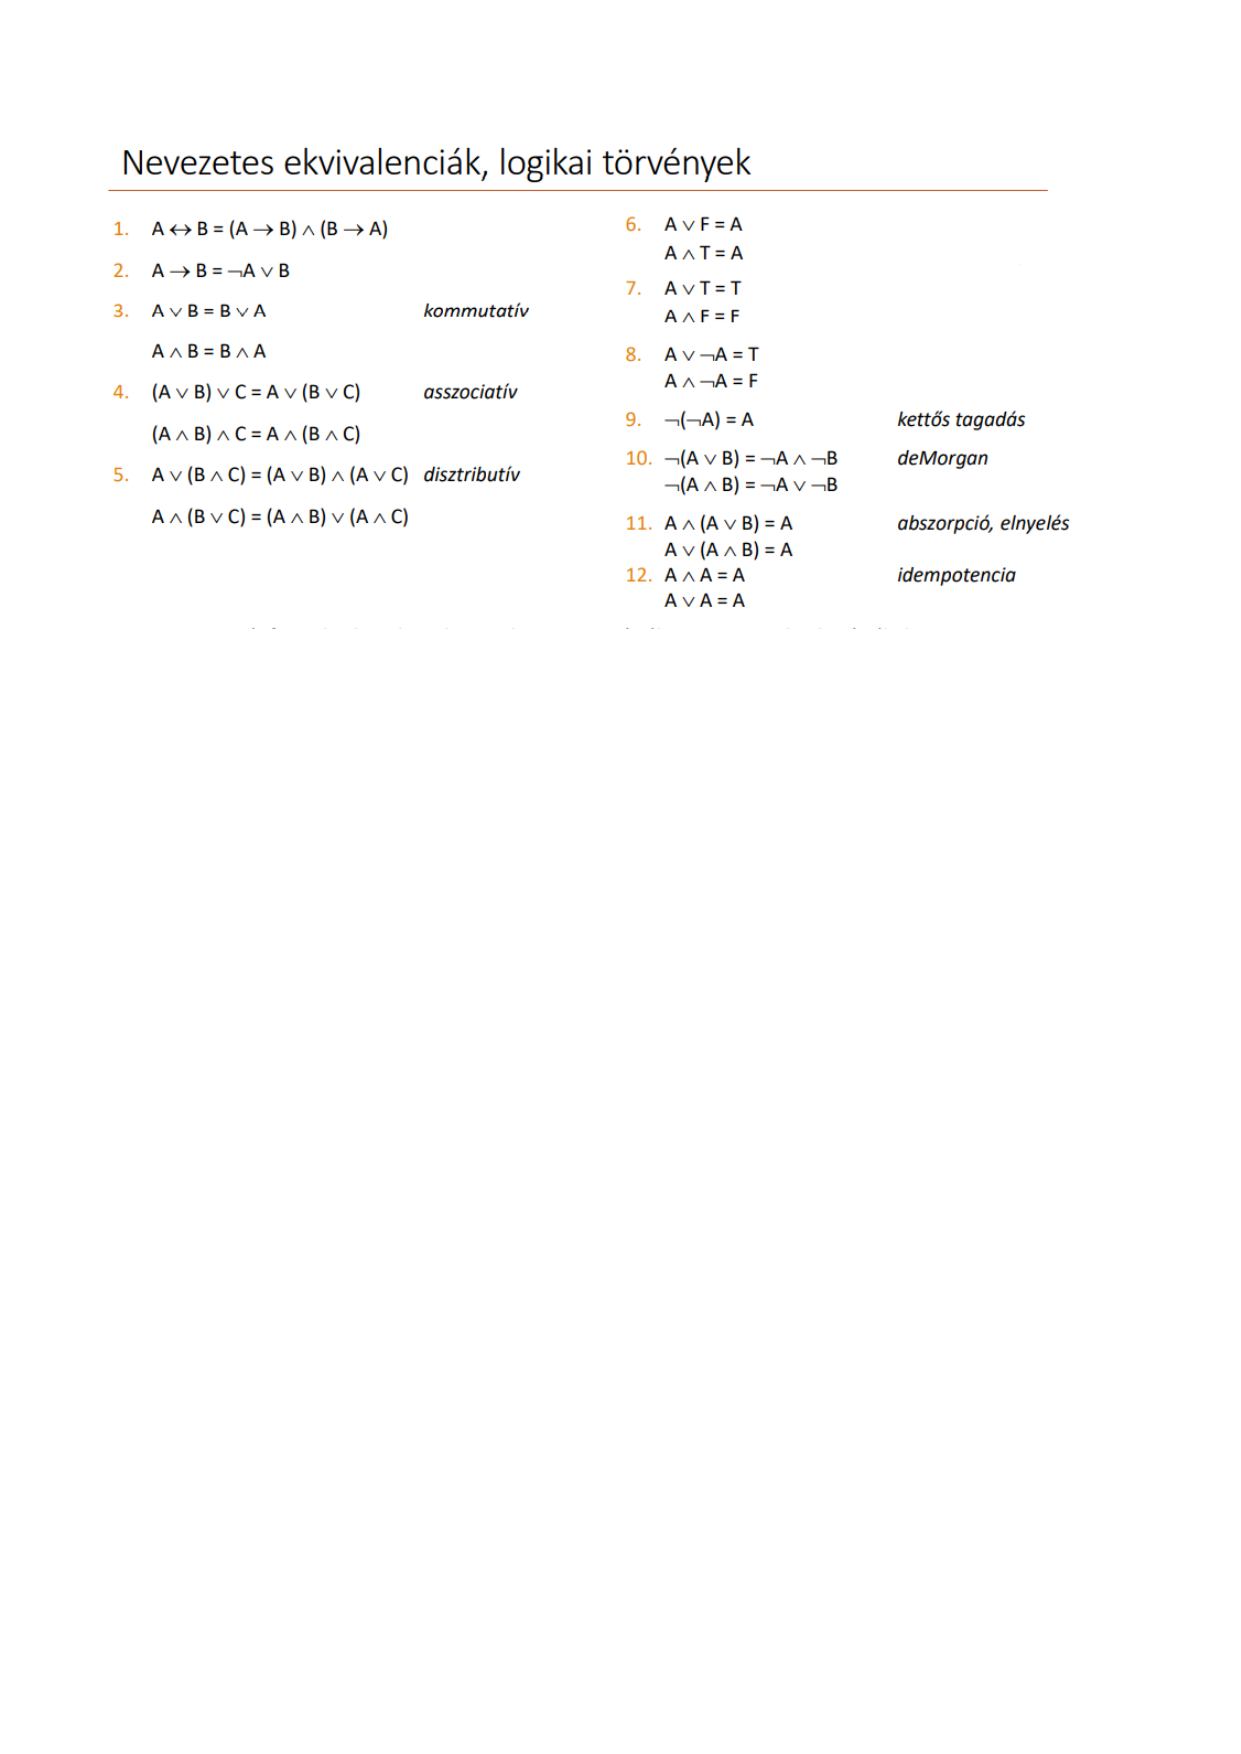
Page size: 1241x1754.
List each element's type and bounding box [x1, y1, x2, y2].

picture [86, 126, 1091, 629]
